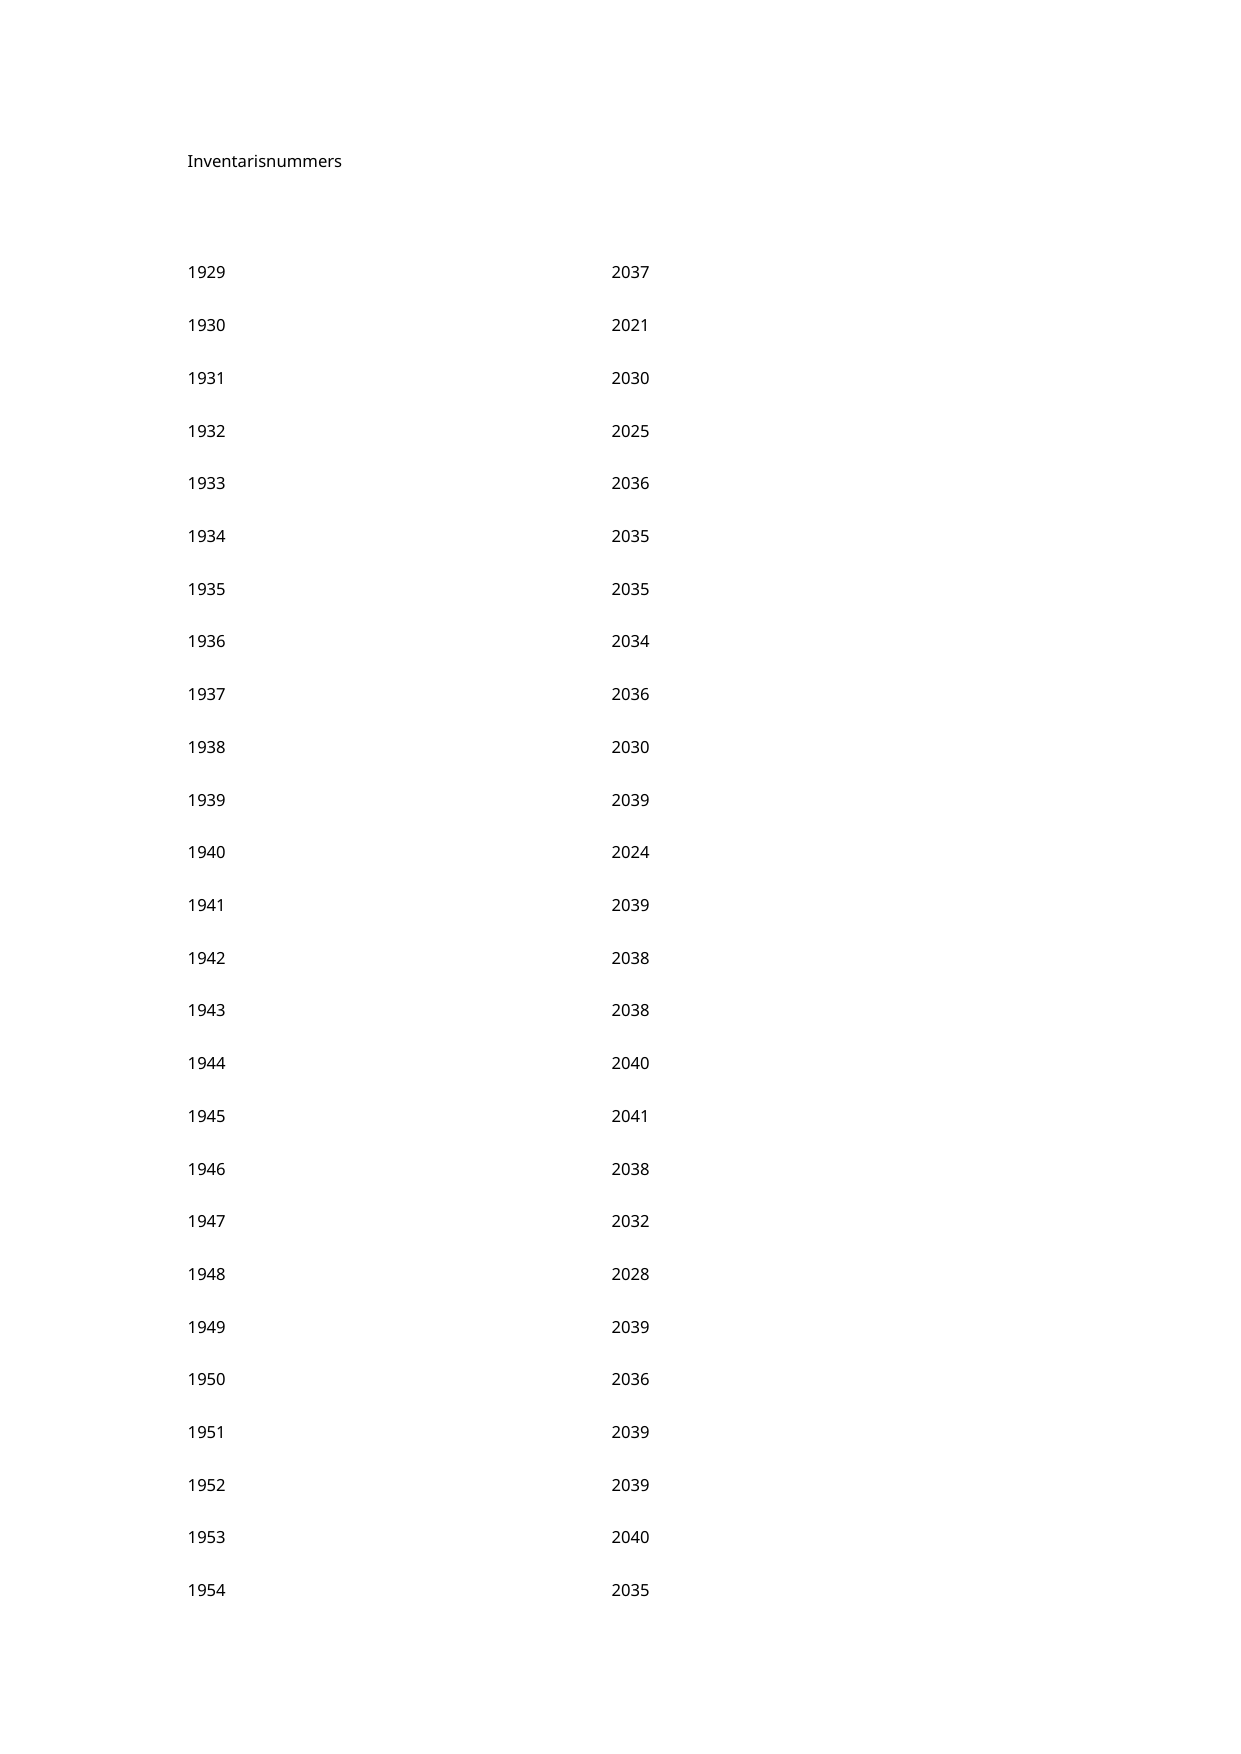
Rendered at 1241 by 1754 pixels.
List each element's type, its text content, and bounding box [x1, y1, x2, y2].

table_cell 2028 [611, 1263, 1053, 1315]
table_cell 2040 [611, 1052, 1053, 1104]
table_cell [188, 209, 611, 261]
table_cell 1952 [188, 1474, 611, 1526]
table_cell 2040 [611, 1526, 1053, 1579]
table_cell 2024 [611, 841, 1053, 894]
table_cell 1937 [188, 683, 611, 736]
table_header [611, 150, 1053, 208]
table_cell 2030 [611, 367, 1053, 419]
table_cell 1931 [188, 367, 611, 419]
table_cell 2039 [611, 1421, 1053, 1473]
table_cell 2039 [611, 788, 1053, 841]
table_cell 1939 [188, 788, 611, 841]
table_cell 2035 [611, 1579, 1053, 1602]
table_cell 1943 [188, 999, 611, 1052]
table_cell 1933 [188, 472, 611, 525]
table_cell 1936 [188, 630, 611, 683]
table_cell 1945 [188, 1105, 611, 1157]
table_cell 2041 [611, 1105, 1053, 1157]
table_cell 1941 [188, 894, 611, 946]
table_cell 1946 [188, 1157, 611, 1210]
table_cell 2021 [611, 314, 1053, 367]
table_cell 2037 [611, 261, 1053, 314]
table_cell 2036 [611, 683, 1053, 736]
table_cell 2038 [611, 1157, 1053, 1210]
table_cell 2030 [611, 736, 1053, 788]
table_cell 1938 [188, 736, 611, 788]
table_cell 2035 [611, 525, 1053, 577]
table_cell 1953 [188, 1526, 611, 1579]
table_cell 2025 [611, 419, 1053, 472]
table_cell 1954 [188, 1579, 611, 1602]
table_cell 2032 [611, 1210, 1053, 1263]
table_cell 1934 [188, 525, 611, 577]
table_cell 2038 [611, 946, 1053, 999]
table_cell 1932 [188, 419, 611, 472]
table_cell 1935 [188, 578, 611, 630]
table_cell 2034 [611, 630, 1053, 683]
table_header Inventarisnummers [188, 150, 611, 208]
table_cell 1942 [188, 946, 611, 999]
table_cell 2039 [611, 1315, 1053, 1368]
table_cell 2039 [611, 1474, 1053, 1526]
table_cell 1949 [188, 1315, 611, 1368]
table_cell 2039 [611, 894, 1053, 946]
table_cell 1951 [188, 1421, 611, 1473]
table_cell 2035 [611, 578, 1053, 630]
table_cell 1944 [188, 1052, 611, 1104]
table_cell 2038 [611, 999, 1053, 1052]
table_cell 1929 [188, 261, 611, 314]
table_cell 1950 [188, 1368, 611, 1421]
table_cell 2036 [611, 1368, 1053, 1421]
table_cell 1930 [188, 314, 611, 367]
table_cell 1940 [188, 841, 611, 894]
table_cell 1947 [188, 1210, 611, 1263]
table_cell [611, 209, 1053, 261]
table_cell 1948 [188, 1263, 611, 1315]
table_cell 2036 [611, 472, 1053, 525]
